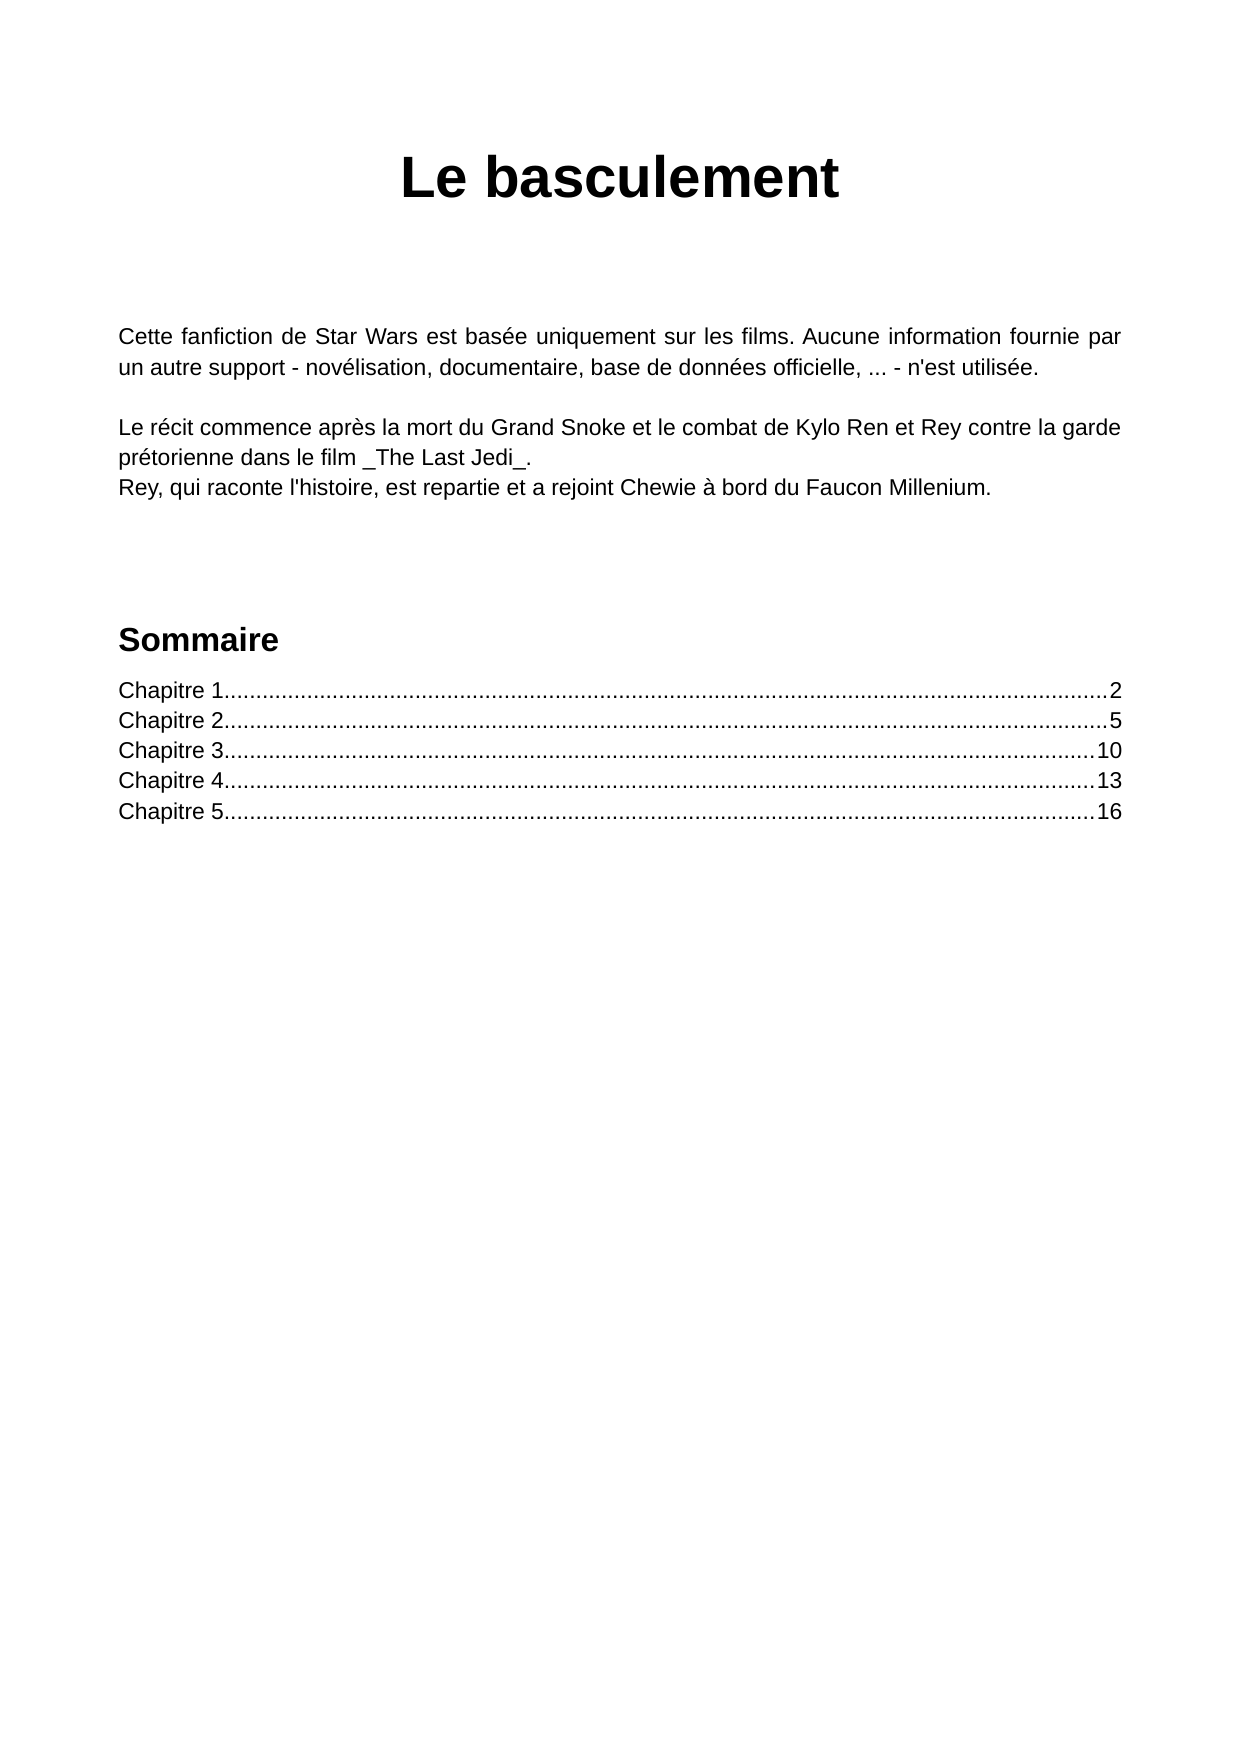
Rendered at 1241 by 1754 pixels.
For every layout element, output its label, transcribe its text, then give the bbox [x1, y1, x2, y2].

title Le basculement [118, 143, 1122, 210]
text Chapitre 2 5 [118, 707, 1122, 733]
text Chapitre 3 10 [118, 737, 1122, 764]
text Cette fanfiction de Star Wars est basée uniquement sur les films. Aucune information fournie par un autre support - novélisation, documentaire, base de données officielle, ... - n'est utilisée. [118, 323, 1122, 380]
subtitle Sommaire [118, 620, 1122, 659]
text Chapitre 5 16 [118, 798, 1122, 824]
text Chapitre 1 2 [118, 677, 1122, 703]
text Chapitre 4 13 [118, 767, 1122, 794]
text Le récit commence après la mort du Grand Snoke et le combat de Kylo Ren et Rey contre la garde prétorienne dans le film _The Last Jedi_. [118, 414, 1122, 471]
text Rey, qui raconte l'histoire, est repartie et a rejoint Chewie à bord du Faucon Millenium. [118, 474, 1122, 501]
